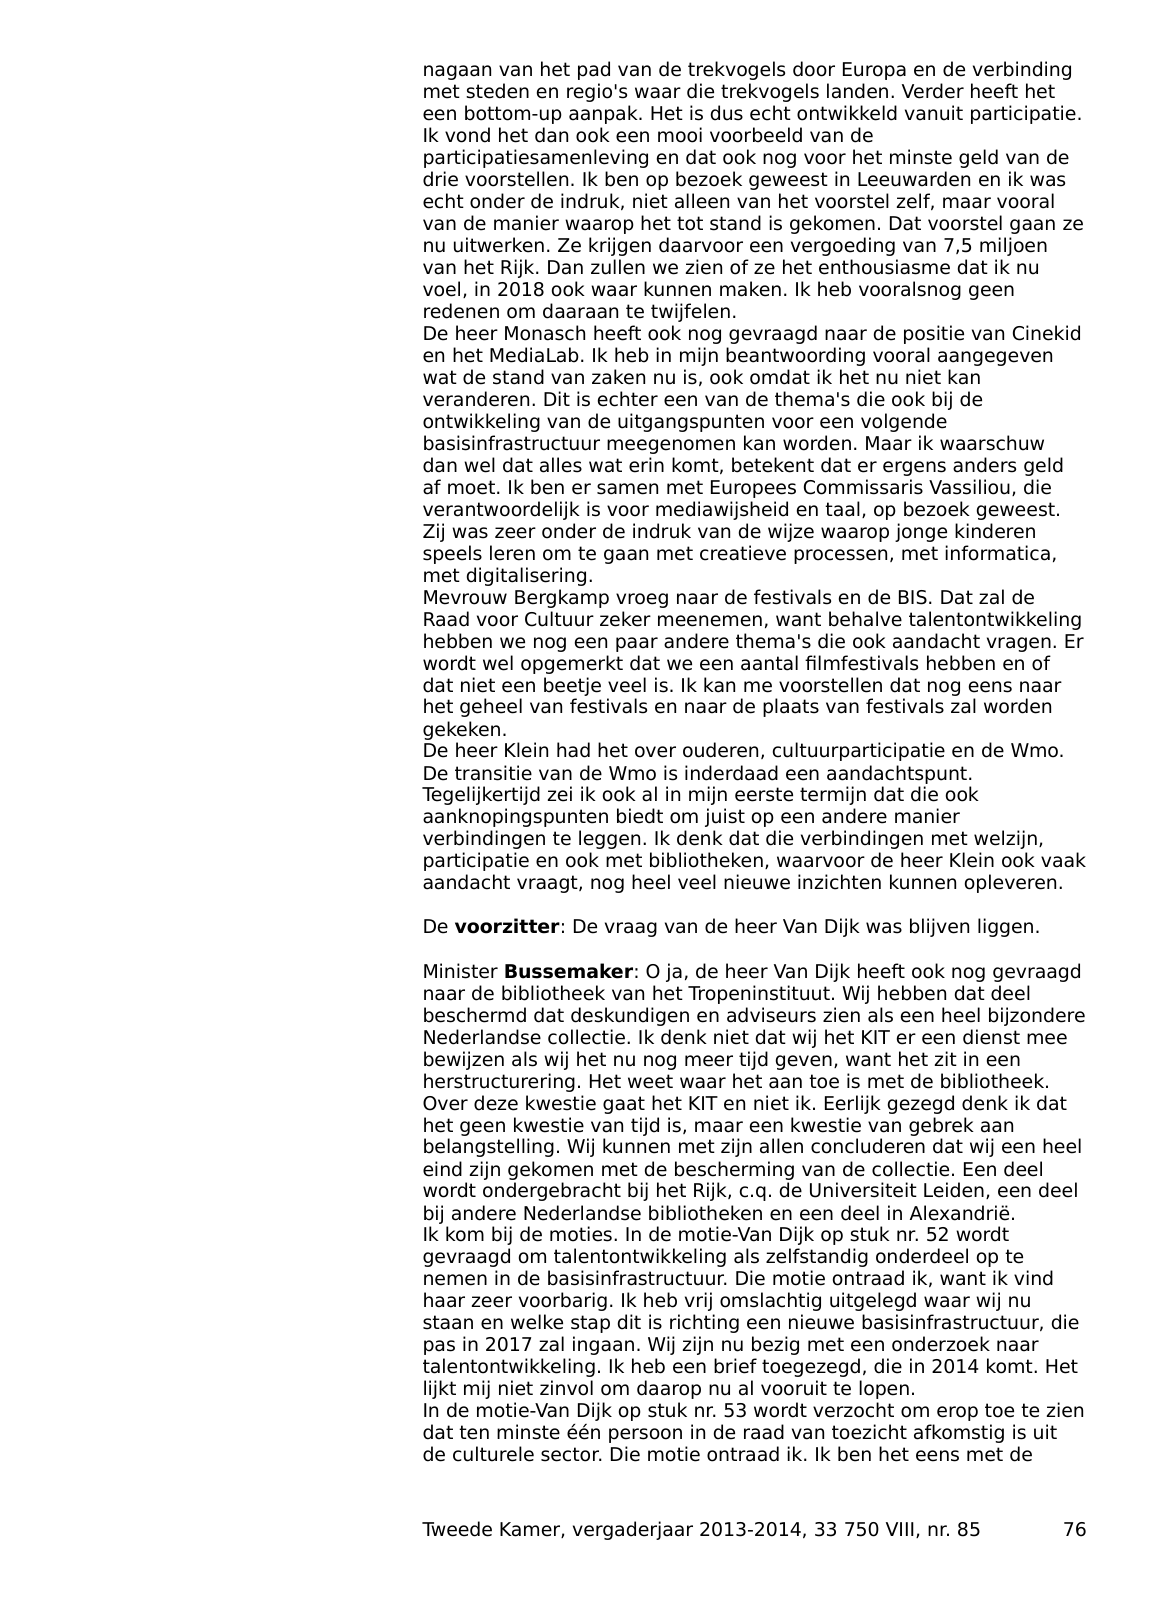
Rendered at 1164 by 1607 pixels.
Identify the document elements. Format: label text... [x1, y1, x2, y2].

text In de motie-Van Dijk op stuk nr. 53 wordt verzocht om erop toe te zien dat ten minste één persoon in de raad van toezicht afkomstig is uit de culturele sector. Die motie ontraad ik. Ik ben het eens met de [422, 1400, 1087, 1466]
text Mevrouw Bergkamp vroeg naar de festivals en de BIS. Dat zal de Raad voor Cultuur zeker meenemen, want behalve talentontwikkeling hebben we nog een paar andere thema's die ook aandacht vragen. Er wordt wel opgemerkt dat we een aantal filmfestivals hebben en of dat niet een beetje veel is. Ik kan me voorstellen dat nog eens naar het geheel van festivals en naar de plaats van festivals zal worden gekeken. [422, 587, 1087, 740]
text nagaan van het pad van de trekvogels door Europa en de verbinding met steden en regio's waar die trekvogels landen. Verder heeft het een bottom-up aanpak. Het is dus echt ontwikkeld vanuit participatie. Ik vond het dan ook een mooi voorbeeld van de participatiesamenleving en dat ook nog voor het minste geld van de drie voorstellen. Ik ben op bezoek geweest in Leeuwarden en ik was echt onder de indruk, niet alleen van het voorstel zelf, maar vooral van de manier waarop het tot stand is gekomen. Dat voorstel gaan ze nu uitwerken. Ze krijgen daarvoor een vergoeding van 7,5 miljoen van het Rijk. Dan zullen we zien of ze het enthousiasme dat ik nu voel, in 2018 ook waar kunnen maken. Ik heb vooralsnog geen redenen om daaraan te twijfelen. [422, 59, 1087, 323]
text Ik kom bij de moties. In de motie-Van Dijk op stuk nr. 52 wordt gevraagd om talentontwikkeling als zelfstandig onderdeel op te nemen in de basisinfrastructuur. Die motie ontraad ik, want ik vind haar zeer voorbarig. Ik heb vrij omslachtig uitgelegd waar wij nu staan en welke stap dit is richting een nieuwe basisinfrastructuur, die pas in 2017 zal ingaan. Wij zijn nu bezig met een onderzoek naar talentontwikkeling. Ik heb een brief toegezegd, die in 2014 komt. Het lijkt mij niet zinvol om daarop nu al vooruit te lopen. [422, 1224, 1087, 1400]
text Minister Bussemaker: O ja, de heer Van Dijk heeft ook nog gevraagd naar de bibliotheek van het Tropeninstituut. Wij hebben dat deel beschermd dat deskundigen en adviseurs zien als een heel bijzondere Nederlandse collectie. Ik denk niet dat wij het KIT er een dienst mee bewijzen als wij het nu nog meer tijd geven, want het zit in een herstructurering. Het weet waar het aan toe is met de bibliotheek. Over deze kwestie gaat het KIT en niet ik. Eerlijk gezegd denk ik dat het geen kwestie van tijd is, maar een kwestie van gebrek aan belangstelling. Wij kunnen met zijn allen concluderen dat wij een heel eind zijn gekomen met de bescherming van de collectie. Een deel wordt ondergebracht bij het Rijk, c.q. de Universiteit Leiden, een deel bij andere Nederlandse bibliotheken en een deel in Alexandrië. [422, 961, 1087, 1224]
text De heer Monasch heeft ook nog gevraagd naar de positie van Cinekid en het MediaLab. Ik heb in mijn beantwoording vooral aangegeven wat de stand van zaken nu is, ook omdat ik het nu niet kan veranderen. Dit is echter een van de thema's die ook bij de ontwikkeling van de uitgangspunten voor een volgende basisinfrastructuur meegenomen kan worden. Maar ik waarschuw dan wel dat alles wat erin komt, betekent dat er ergens anders geld af moet. Ik ben er samen met Europees Commissaris Vassiliou, die verantwoordelijk is voor mediawijsheid en taal, op bezoek geweest. Zij was zeer onder de indruk van de wijze waarop jonge kinderen speels leren om te gaan met creatieve processen, met informatica, met digitalisering. [422, 323, 1087, 587]
text De voorzitter: De vraag van de heer Van Dijk was blijven liggen. [422, 916, 1087, 938]
text De heer Klein had het over ouderen, cultuurparticipatie en de Wmo. De transitie van de Wmo is inderdaad een aandachtspunt. Tegelijkertijd zei ik ook al in mijn eerste termijn dat die ook aanknopingspunten biedt om juist op een andere manier verbindingen te leggen. Ik denk dat die verbindingen met welzijn, participatie en ook met bibliotheken, waarvoor de heer Klein ook vaak aandacht vraagt, nog heel veel nieuwe inzichten kunnen opleveren. [422, 740, 1087, 894]
